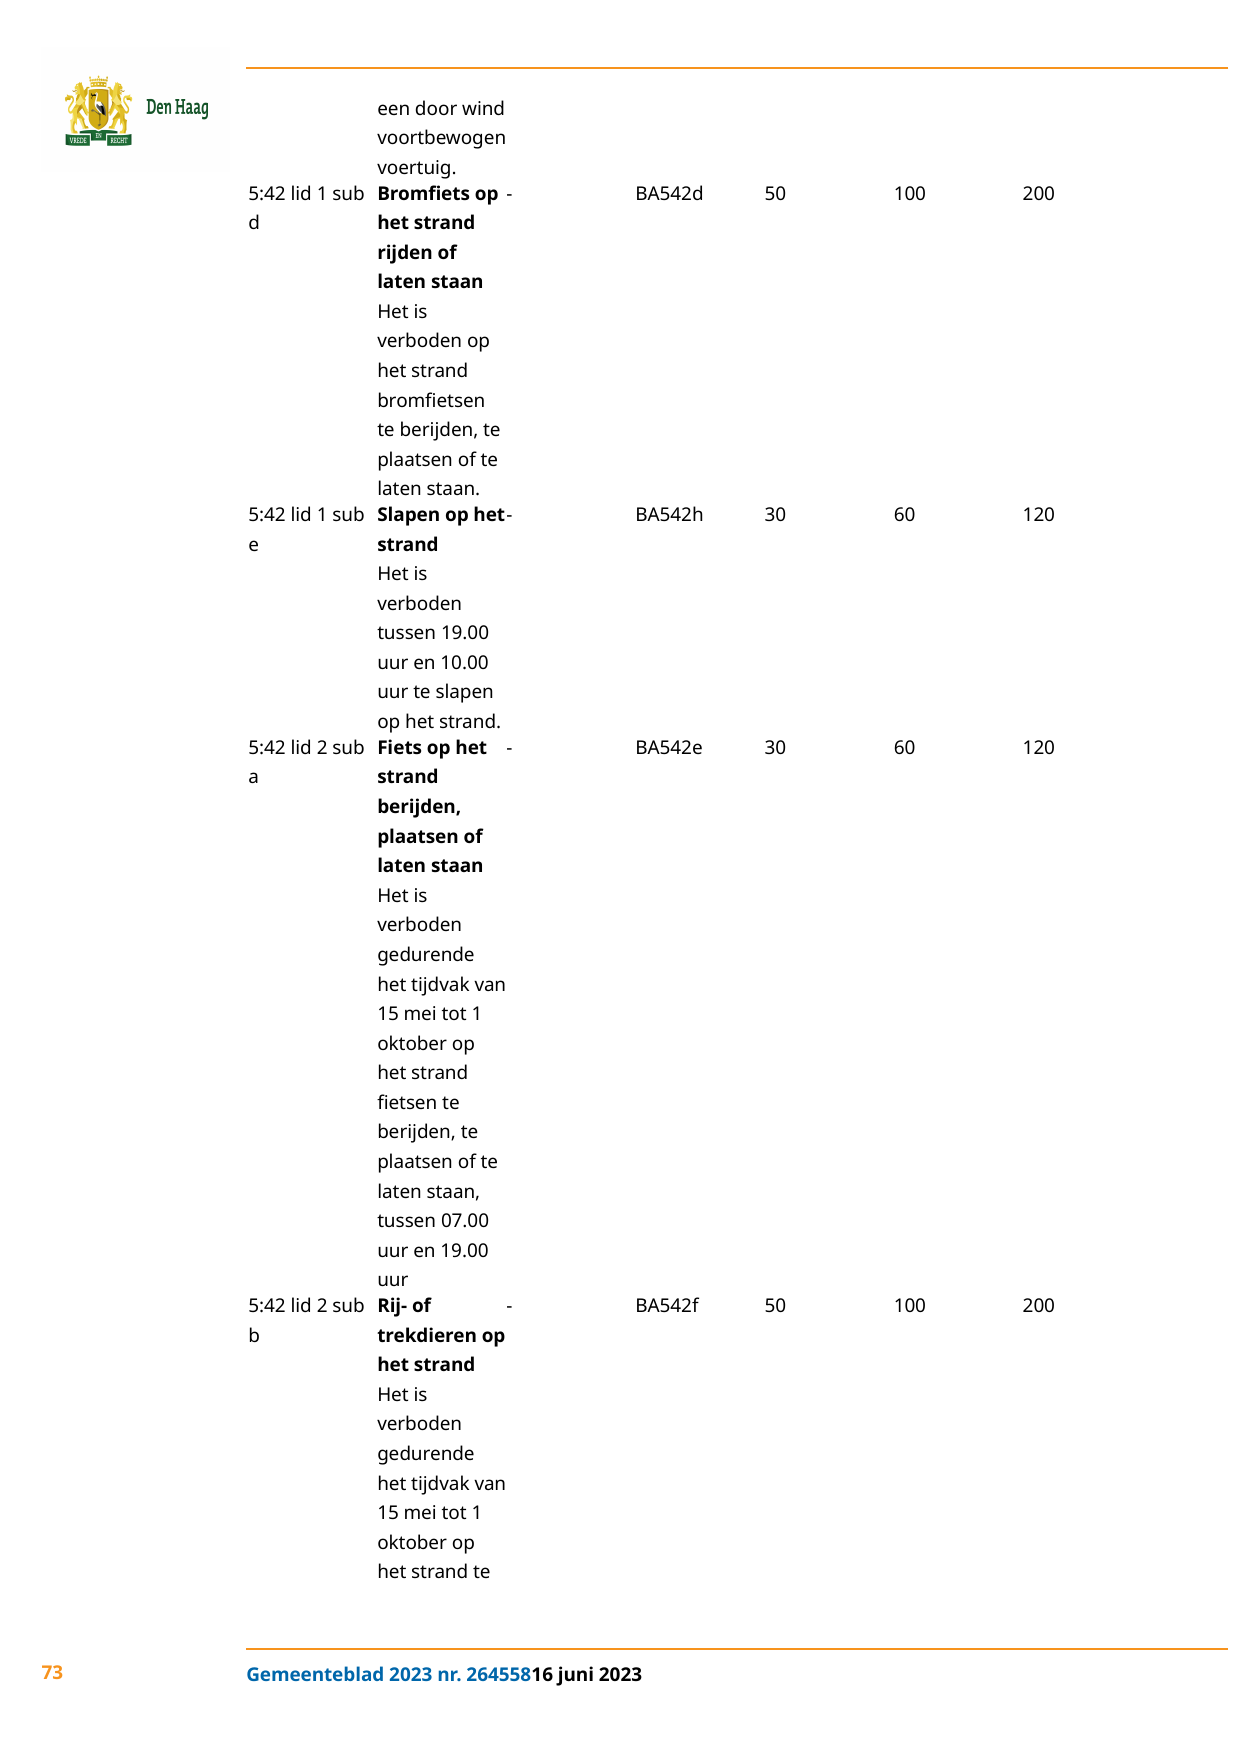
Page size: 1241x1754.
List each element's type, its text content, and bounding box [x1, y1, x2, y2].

table_cell Slapen op het strand Het is verboden tussen 19.00 uur en 10.00 uur te slapen op het strand. [377, 501, 506, 734]
table_cell 60 [894, 501, 1022, 734]
table_cell 50 [764, 1292, 893, 1584]
table_cell een door wind voortbewogen voertuig. [377, 95, 506, 180]
table_cell 60 [894, 734, 1022, 1292]
table_cell 120 [1023, 501, 1152, 734]
table_cell 100 [894, 1292, 1022, 1584]
table_cell 5:42 lid 2 sub a [248, 734, 377, 1292]
table_cell Rij- of trekdieren op het strand Het is verboden gedurende het tijdvak van 15 mei tot 1 oktober op het strand te [377, 1292, 506, 1584]
table_cell [894, 95, 1022, 180]
table_cell [764, 95, 893, 180]
table_cell Fiets op het strand berijden, plaatsen of laten staan Het is verboden gedurende het tijdvak van 15 mei tot 1 oktober op het strand fietsen te berijden, te plaatsen of te laten staan, tussen 07.00 uur en 19.00 uur [377, 734, 506, 1292]
table_cell 200 [1023, 1292, 1152, 1584]
table_cell [248, 95, 377, 180]
table_cell - [506, 1292, 635, 1584]
picture [41, 47, 231, 172]
table_cell [635, 95, 764, 180]
table_cell 50 [764, 180, 893, 501]
table_cell - [506, 180, 635, 501]
table_cell BA542e [635, 734, 764, 1292]
table_cell 5:42 lid 2 sub b [248, 1292, 377, 1584]
table_cell Bromfiets op het strand rijden of laten staan Het is verboden op het strand bromfietsen te berijden, te plaatsen of te laten staan. [377, 180, 506, 501]
table_cell 200 [1023, 180, 1152, 501]
table_cell 120 [1023, 734, 1152, 1292]
table_cell - [506, 734, 635, 1292]
table_cell [1023, 95, 1152, 180]
table_cell BA542d [635, 180, 764, 501]
table_cell - [506, 95, 635, 180]
table_cell 5:42 lid 1 sub e [248, 501, 377, 734]
table_cell - [506, 501, 635, 734]
table_cell BA542h [635, 501, 764, 734]
table_cell 30 [764, 501, 893, 734]
table_cell 30 [764, 734, 893, 1292]
table_cell BA542f [635, 1292, 764, 1584]
table_cell 100 [894, 180, 1022, 501]
table_cell 5:42 lid 1 sub d [248, 180, 377, 501]
